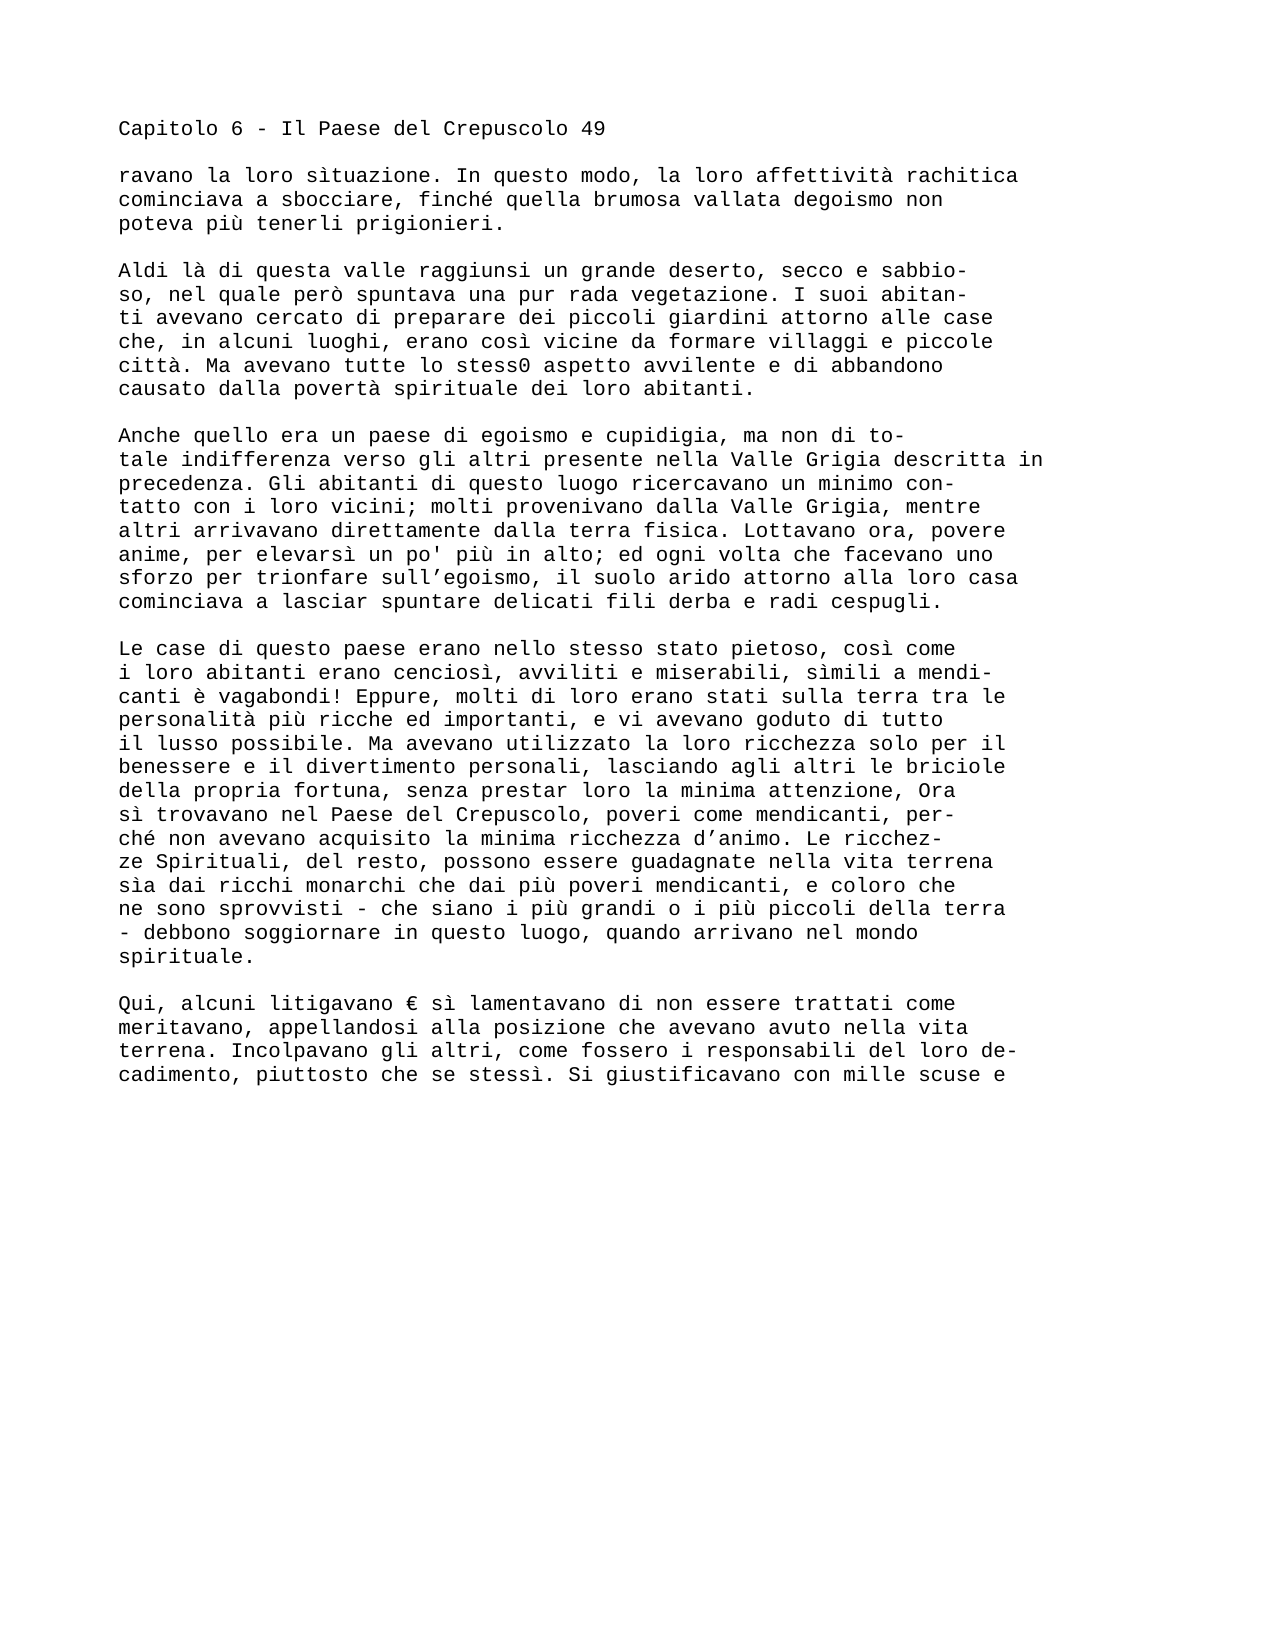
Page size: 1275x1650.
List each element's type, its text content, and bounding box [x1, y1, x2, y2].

text Capitolo 6 - Il Paese del Crepuscolo 49 [118, 118, 1157, 142]
text benessere e il divertimento personali, lasciando agli altri le briciole [118, 757, 1157, 780]
text della propria fortuna, senza prestar loro la minima attenzione, Ora [118, 780, 1157, 804]
text meritavano, appellandosi alla posizione che avevano avuto nella vita [118, 1017, 1157, 1040]
text terrena. Incolpavano gli altri, come fossero i responsabili del loro de- [118, 1040, 1157, 1064]
text che, in alcuni luoghi, erano così vicine da formare villaggi e piccole [118, 331, 1157, 354]
text ravano la loro sìtuazione. In questo modo, la loro affettività rachitica [118, 165, 1157, 189]
text sforzo per trionfare sull’egoismo, il suolo arido attorno alla loro casa [118, 567, 1157, 591]
text città. Ma avevano tutte lo stess0 aspetto avvilente e di abbandono [118, 354, 1157, 378]
text canti è vagabondi! Eppure, molti di loro erano stati sulla terra tra le [118, 686, 1157, 709]
text personalità più ricche ed importanti, e vi avevano goduto di tutto [118, 709, 1157, 733]
text ché non avevano acquisito la minima ricchezza d’animo. Le ricchez- [118, 827, 1157, 851]
text causato dalla povertà spirituale dei loro abitanti. [118, 378, 1157, 402]
text poteva più tenerli prigionieri. [118, 213, 1157, 236]
text Le case di questo paese erano nello stesso stato pietoso, così come [118, 638, 1157, 662]
text Anche quello era un paese di egoismo e cupidigia, ma non di to- [118, 426, 1157, 449]
text tale indifferenza verso gli altri presente nella Valle Grigia descritta in [118, 449, 1157, 473]
text altri arrivavano direttamente dalla terra fisica. Lottavano ora, povere [118, 520, 1157, 544]
text so, nel quale però spuntava una pur rada vegetazione. I suoi abitan- [118, 284, 1157, 307]
text cominciava a lasciar spuntare delicati fili derba e radi cespugli. [118, 591, 1157, 615]
text sì trovavano nel Paese del Crepuscolo, poveri come mendicanti, per- [118, 804, 1157, 827]
text Qui, alcuni litigavano € sì lamentavano di non essere trattati come [118, 993, 1157, 1017]
text ze Spirituali, del resto, possono essere guadagnate nella vita terrena [118, 851, 1157, 875]
text anime, per elevarsì un po' più in alto; ed ogni volta che facevano uno [118, 544, 1157, 567]
text sìa dai ricchi monarchi che dai più poveri mendicanti, e coloro che [118, 875, 1157, 898]
text il lusso possibile. Ma avevano utilizzato la loro ricchezza solo per il [118, 733, 1157, 757]
text cominciava a sbocciare, finché quella brumosa vallata degoismo non [118, 189, 1157, 213]
text ne sono sprovvisti - che siano i più grandi o i più piccoli della terra [118, 898, 1157, 922]
text ti avevano cercato di preparare dei piccoli giardini attorno alle case [118, 307, 1157, 331]
text i loro abitanti erano cenciosì, avviliti e miserabili, sìmili a mendi- [118, 662, 1157, 686]
text spirituale. [118, 946, 1157, 969]
text Aldi là di questa valle raggiunsi un grande deserto, secco e sabbio- [118, 260, 1157, 284]
text tatto con i loro vicini; molti provenivano dalla Valle Grigia, mentre [118, 496, 1157, 520]
text - debbono soggiornare in questo luogo, quando arrivano nel mondo [118, 922, 1157, 946]
text cadimento, piuttosto che se stessì. Si giustificavano con mille scuse e [118, 1064, 1157, 1088]
text precedenza. Gli abitanti di questo luogo ricercavano un minimo con- [118, 473, 1157, 496]
